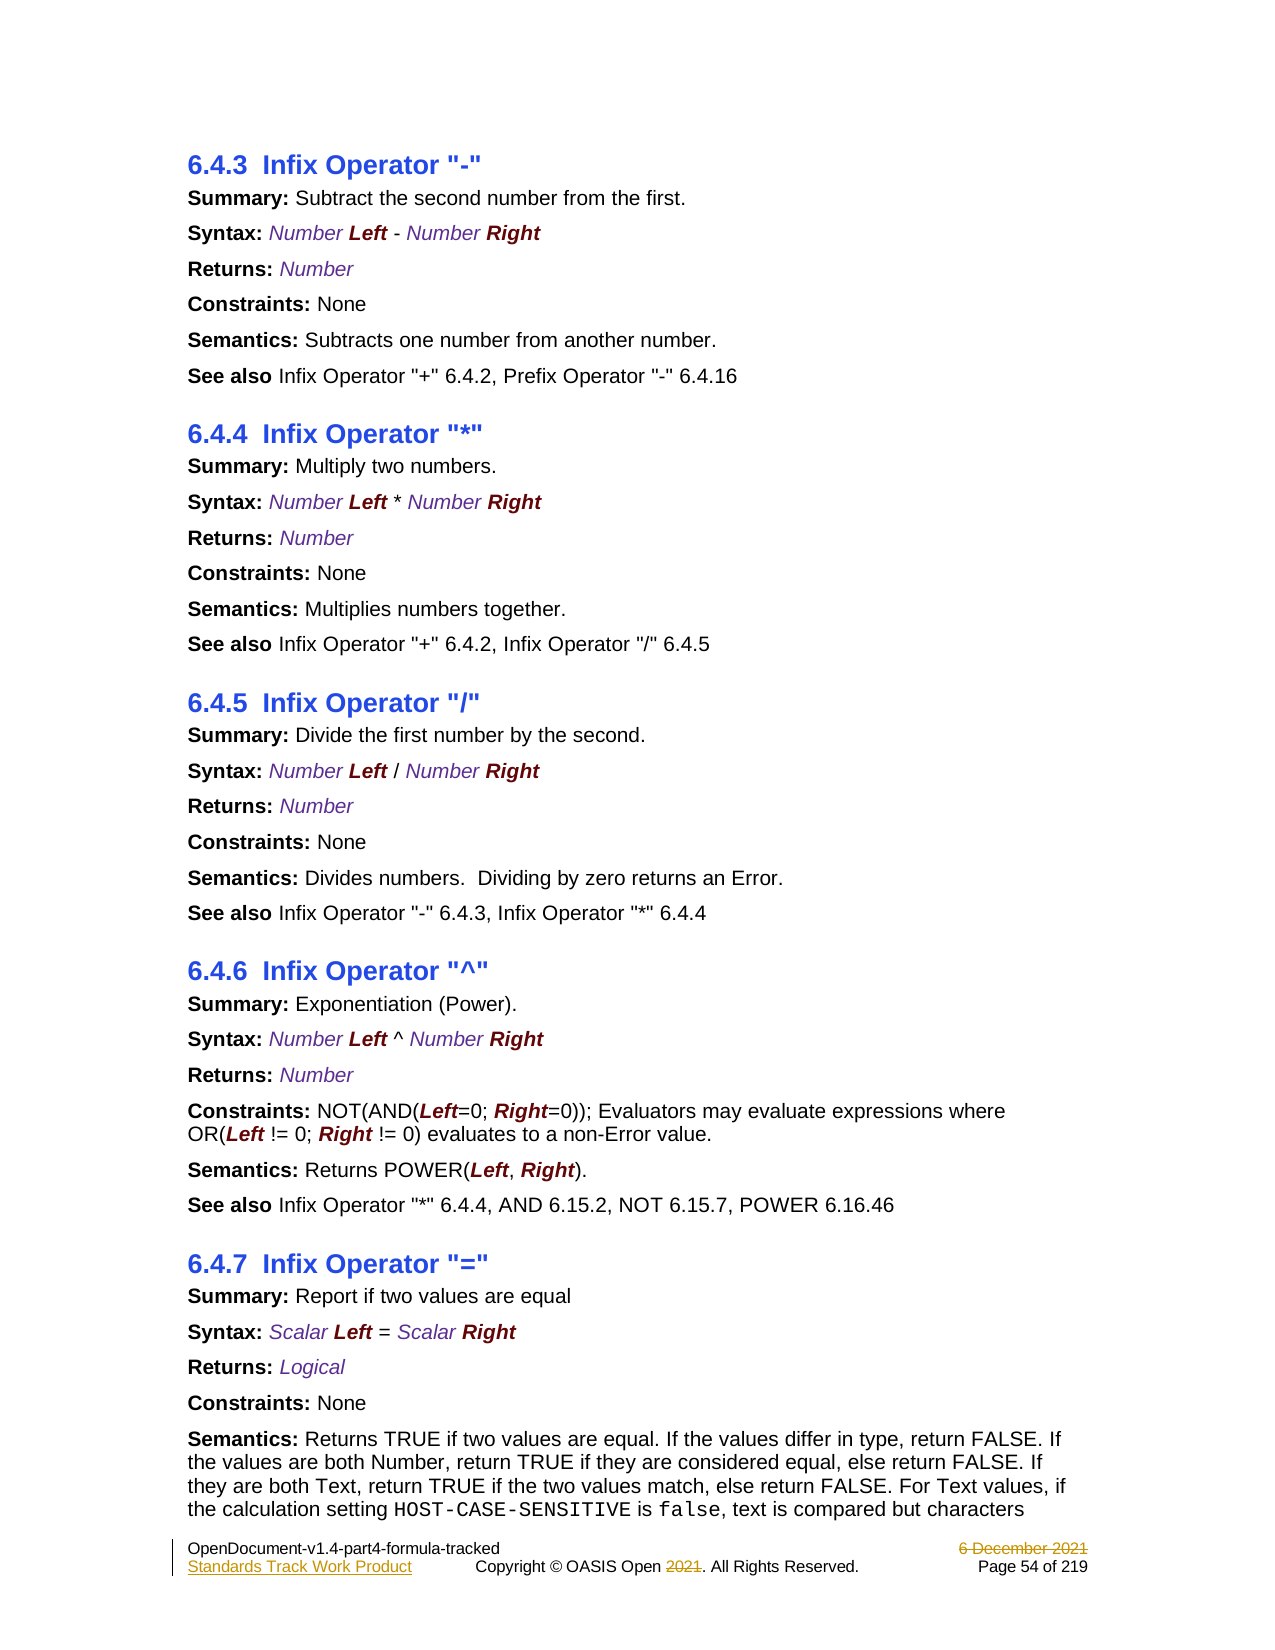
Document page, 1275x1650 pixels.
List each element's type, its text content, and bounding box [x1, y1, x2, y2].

text Semantics: Returns TRUE if two values are equal. If the values differ in type, return FALSE. If the values are both Number, return TRUE if they are considered equal, else return FALSE. If they are both Text, return TRUE if the two values match, else return FALSE. For Text values, if the calculation setting HOST-CASE-SENSITIVE is false, text is compared but characters [187, 1427, 1088, 1523]
text Syntax: Number Left - Number Right [187, 222, 1088, 245]
text Constraints: NOT(AND(Left=0; Right=0)); Evaluators may evaluate expressions where OR(Left != 0; Right != 0) evaluates to a non-Error value. [187, 1099, 1088, 1146]
text See also Infix Operator "-" 6.4.3, Infix Operator "*" 6.4.4 [187, 902, 1088, 925]
text Summary: Divide the first number by the second. [187, 723, 1088, 747]
text Constraints: None [187, 1391, 1088, 1415]
text Semantics: Returns POWER(Left, Right). [187, 1158, 1088, 1182]
text Summary: Report if two values are equal [187, 1284, 1088, 1308]
text Summary: Multiply two numbers. [187, 455, 1088, 478]
text Summary: Exponentiation (Power). [187, 992, 1088, 1016]
text Semantics: Multiplies numbers together. [187, 597, 1088, 621]
subtitle Infix Operator "-" [187, 150, 1088, 180]
text Constraints: None [187, 293, 1088, 316]
text Returns: Number [187, 257, 1088, 281]
text See also Infix Operator "*" 6.4.4, AND 6.15.2, NOT 6.15.7, POWER 6.16.46 [187, 1194, 1088, 1217]
text See also Infix Operator "+" 6.4.2, Infix Operator "/" 6.4.5 [187, 633, 1088, 656]
subtitle Infix Operator "*" [187, 419, 1088, 449]
text Syntax: Number Left * Number Right [187, 490, 1088, 514]
subtitle Infix Operator "^" [187, 956, 1088, 986]
text Semantics: Divides numbers. Dividing by zero returns an Error. [187, 866, 1088, 889]
text Syntax: Scalar Left = Scalar Right [187, 1320, 1088, 1344]
text Returns: Logical [187, 1356, 1088, 1379]
text See also Infix Operator "+" 6.4.2, Prefix Operator "-" 6.4.16 [187, 364, 1088, 388]
text Returns: Number [187, 526, 1088, 549]
subtitle Infix Operator "/" [187, 687, 1088, 717]
subtitle Infix Operator "=" [187, 1248, 1088, 1278]
text Constraints: None [187, 562, 1088, 585]
text Returns: Number [187, 1063, 1088, 1087]
text Constraints: None [187, 830, 1088, 854]
text Summary: Subtract the second number from the first. [187, 186, 1088, 209]
text Semantics: Subtracts one number from another number. [187, 328, 1088, 352]
text Syntax: Number Left ^ Number Right [187, 1028, 1088, 1051]
text Syntax: Number Left / Number Right [187, 759, 1088, 783]
text Returns: Number [187, 795, 1088, 818]
